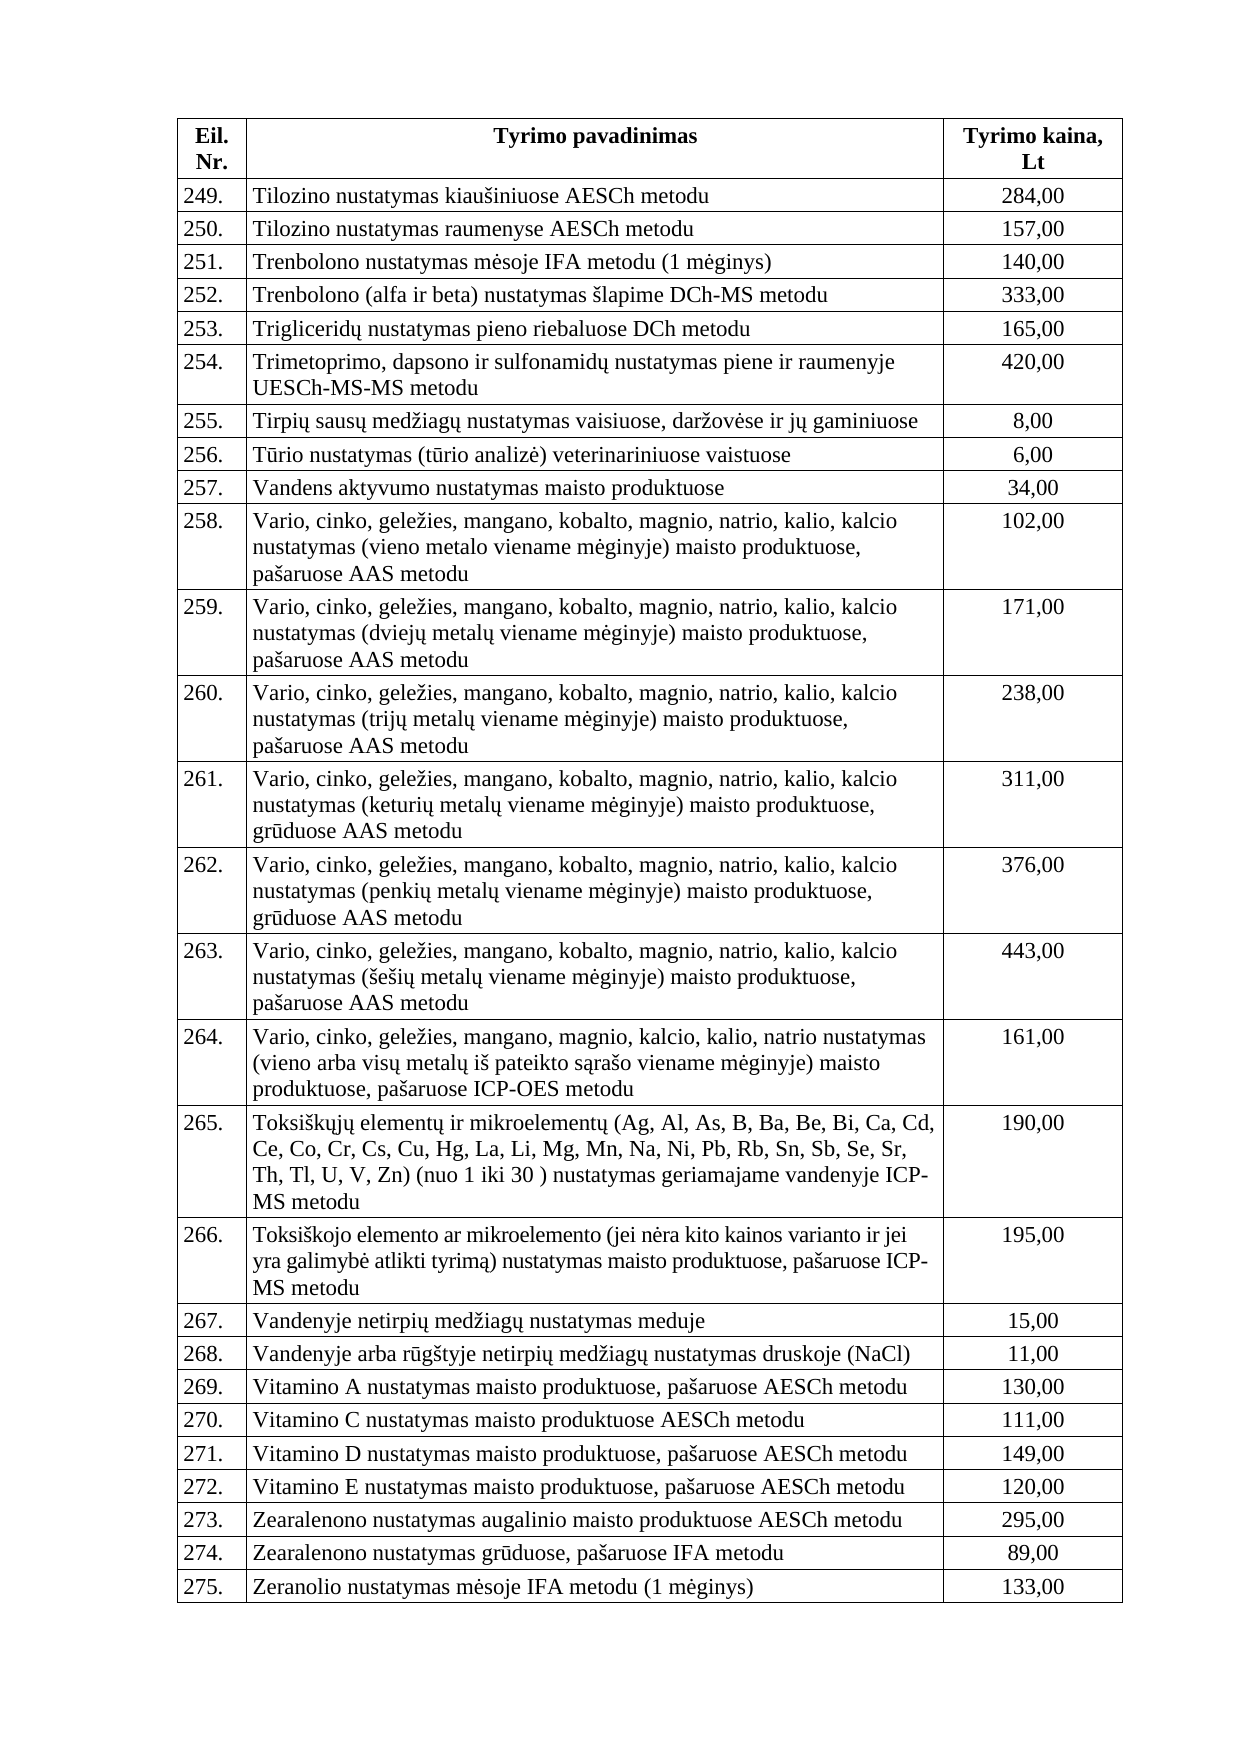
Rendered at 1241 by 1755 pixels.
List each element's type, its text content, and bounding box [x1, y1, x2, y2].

table_cell 252. [178, 279, 246, 311]
table_header Eil. Nr. [178, 119, 246, 178]
table_cell Vario, cinko, geležies, mangano, kobalto, magnio, natrio, kalio, kalcio nustatymas (keturių metalų viename mėginyje) maisto produktuose, grūduose AAS metodu [247, 762, 943, 847]
table_cell Vitamino A nustatymas maisto produktuose, pašaruose AESCh metodu [247, 1370, 943, 1403]
table_cell 295,00 [944, 1503, 1122, 1536]
table_cell 15,00 [944, 1304, 1122, 1336]
table_cell 250. [178, 212, 246, 244]
table_cell 266. [178, 1218, 246, 1303]
table_cell Zeranolio nustatymas mėsoje IFA metodu (1 mėginys) [247, 1570, 943, 1602]
table_cell Vario, cinko, geležies, mangano, magnio, kalcio, kalio, natrio nustatymas (vieno arba visų metalų iš pateikto sąrašo viename mėginyje) maisto produktuose, pašaruose ICP-OES metodu [247, 1020, 943, 1105]
table_cell 376,00 [944, 848, 1122, 933]
table_cell 120,00 [944, 1470, 1122, 1502]
table_cell 275. [178, 1570, 246, 1602]
table_cell 111,00 [944, 1404, 1122, 1436]
table_cell 259. [178, 590, 246, 675]
table_cell 249. [178, 179, 246, 211]
table_cell Vitamino C nustatymas maisto produktuose AESCh metodu [247, 1404, 943, 1436]
table_cell 149,00 [944, 1437, 1122, 1469]
table_cell Trenbolono (alfa ir beta) nustatymas šlapime DCh-MS metodu [247, 279, 943, 311]
table_cell 6,00 [944, 438, 1122, 470]
table_cell 238,00 [944, 676, 1122, 761]
table_cell 271. [178, 1437, 246, 1469]
table_cell 34,00 [944, 471, 1122, 503]
table_cell Zearalenono nustatymas augalinio maisto produktuose AESCh metodu [247, 1503, 943, 1536]
table_cell 258. [178, 504, 246, 589]
table_cell Vandens aktyvumo nustatymas maisto produktuose [247, 471, 943, 503]
table_cell 253. [178, 312, 246, 344]
table_cell Trimetoprimo, dapsono ir sulfonamidų nustatymas piene ir raumenyje UESCh-MS-MS metodu [247, 345, 943, 403]
table_cell Vario, cinko, geležies, mangano, kobalto, magnio, natrio, kalio, kalcio nustatymas (vieno metalo viename mėginyje) maisto produktuose, pašaruose AAS metodu [247, 504, 943, 589]
table_cell 257. [178, 471, 246, 503]
table_cell Vario, cinko, geležies, mangano, kobalto, magnio, natrio, kalio, kalcio nustatymas (trijų metalų viename mėginyje) maisto produktuose, pašaruose AAS metodu [247, 676, 943, 761]
table_cell 133,00 [944, 1570, 1122, 1602]
table_cell 254. [178, 345, 246, 403]
table_cell Vitamino E nustatymas maisto produktuose, pašaruose AESCh metodu [247, 1470, 943, 1502]
table_cell 171,00 [944, 590, 1122, 675]
table_cell Toksiškųjų elementų ir mikroelementų (Ag, Al, As, B, Ba, Be, Bi, Ca, Cd, Ce, Co, Cr, Cs, Cu, Hg, La, Li, Mg, Mn, Na, Ni, Pb, Rb, Sn, Sb, Se, Sr, Th, Tl, U, V, Zn) (nuo 1 iki 30 ) nustatymas geriamajame vandenyje ICP-MS metodu [247, 1106, 943, 1217]
table_cell 443,00 [944, 934, 1122, 1019]
table_cell 267. [178, 1304, 246, 1336]
table_cell Tilozino nustatymas raumenyse AESCh metodu [247, 212, 943, 244]
table_cell 262. [178, 848, 246, 933]
table_cell 255. [178, 405, 246, 437]
table_cell 264. [178, 1020, 246, 1105]
table_cell Tilozino nustatymas kiaušiniuose AESCh metodu [247, 179, 943, 211]
table_header Tyrimo pavadinimas [247, 119, 943, 178]
table_cell 420,00 [944, 345, 1122, 403]
table_cell 268. [178, 1337, 246, 1369]
table_cell 284,00 [944, 179, 1122, 211]
table_cell 8,00 [944, 405, 1122, 437]
table_cell 263. [178, 934, 246, 1019]
table_cell 265. [178, 1106, 246, 1217]
table_cell 140,00 [944, 245, 1122, 277]
table_cell 195,00 [944, 1218, 1122, 1303]
table_cell Vandenyje arba rūgštyje netirpių medžiagų nustatymas druskoje (NaCl) [247, 1337, 943, 1369]
table_cell 161,00 [944, 1020, 1122, 1105]
table_cell Toksiškojo elemento ar mikroelemento (jei nėra kito kainos varianto ir jei yra galimybė atlikti tyrimą) nustatymas maisto produktuose, pašaruose ICP-MS metodu [247, 1218, 943, 1303]
table_cell 272. [178, 1470, 246, 1502]
table_cell Tūrio nustatymas (tūrio analizė) veterinariniuose vaistuose [247, 438, 943, 470]
table_cell 333,00 [944, 279, 1122, 311]
table_cell Vario, cinko, geležies, mangano, kobalto, magnio, natrio, kalio, kalcio nustatymas (šešių metalų viename mėginyje) maisto produktuose, pašaruose AAS metodu [247, 934, 943, 1019]
table_cell 165,00 [944, 312, 1122, 344]
table_cell 251. [178, 245, 246, 277]
table_cell 261. [178, 762, 246, 847]
table_cell 270. [178, 1404, 246, 1436]
table_cell Vario, cinko, geležies, mangano, kobalto, magnio, natrio, kalio, kalcio nustatymas (penkių metalų viename mėginyje) maisto produktuose, grūduose AAS metodu [247, 848, 943, 933]
table_cell 256. [178, 438, 246, 470]
table_cell 273. [178, 1503, 246, 1536]
table_cell Trigliceridų nustatymas pieno riebaluose DCh metodu [247, 312, 943, 344]
table_cell Tirpių sausų medžiagų nustatymas vaisiuose, daržovėse ir jų gaminiuose [247, 405, 943, 437]
table_cell Vario, cinko, geležies, mangano, kobalto, magnio, natrio, kalio, kalcio nustatymas (dviejų metalų viename mėginyje) maisto produktuose, pašaruose AAS metodu [247, 590, 943, 675]
table_cell Vitamino D nustatymas maisto produktuose, pašaruose AESCh metodu [247, 1437, 943, 1469]
table_cell 157,00 [944, 212, 1122, 244]
table_cell 11,00 [944, 1337, 1122, 1369]
table_cell Zearalenono nustatymas grūduose, pašaruose IFA metodu [247, 1537, 943, 1569]
table_cell 102,00 [944, 504, 1122, 589]
table_cell 269. [178, 1370, 246, 1403]
table_cell 89,00 [944, 1537, 1122, 1569]
table_cell Vandenyje netirpių medžiagų nustatymas meduje [247, 1304, 943, 1336]
table_cell 311,00 [944, 762, 1122, 847]
table_header Tyrimo kaina, Lt [944, 119, 1122, 178]
table_cell 274. [178, 1537, 246, 1569]
table_cell 190,00 [944, 1106, 1122, 1217]
table_cell 130,00 [944, 1370, 1122, 1403]
table_cell 260. [178, 676, 246, 761]
table_cell Trenbolono nustatymas mėsoje IFA metodu (1 mėginys) [247, 245, 943, 277]
